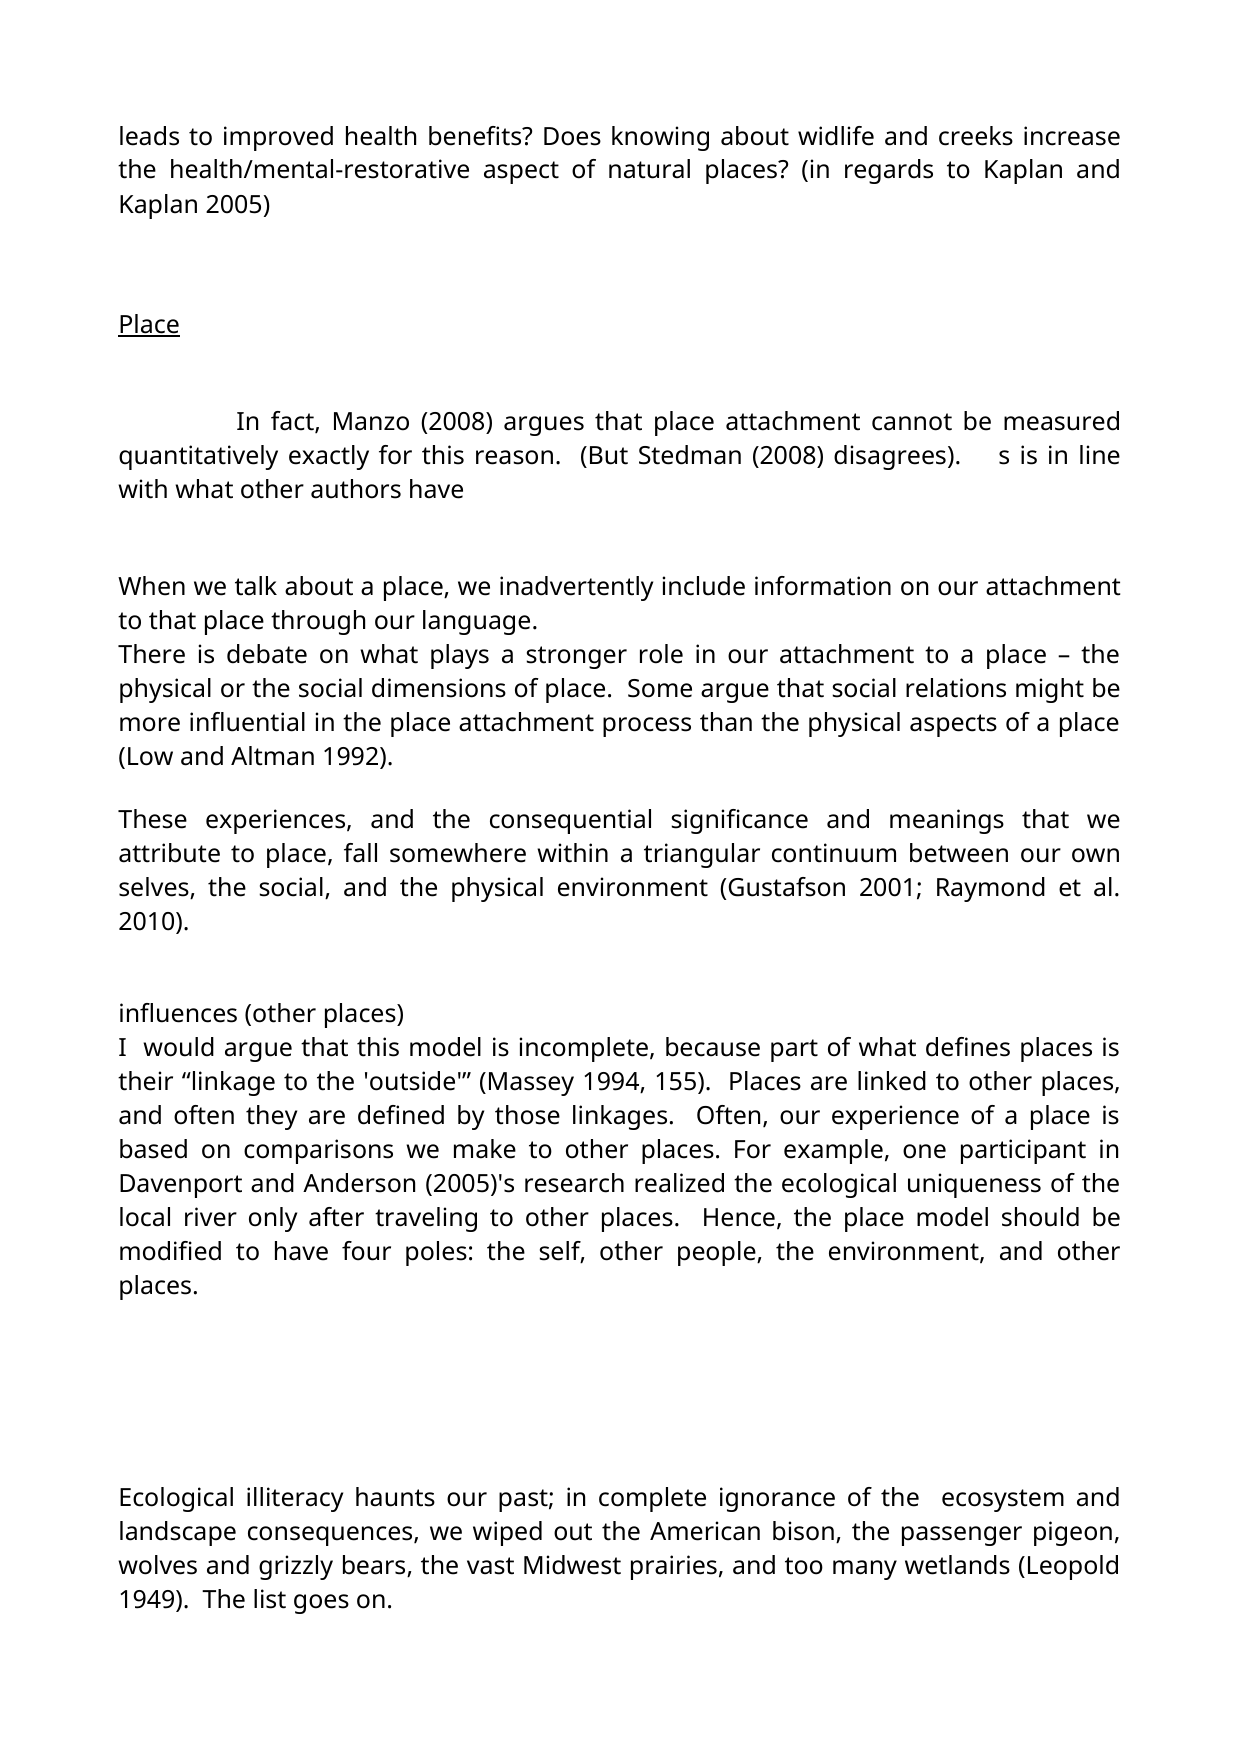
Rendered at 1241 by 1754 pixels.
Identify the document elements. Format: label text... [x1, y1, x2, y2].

text influences (other places) [118, 995, 1122, 1029]
text There is debate on what plays a stronger role in our attachment to a place – the physical or the social dimensions of place. Some argue that social relations might be more influential in the place attachment process than the physical aspects of a place (Low and Altman 1992). [118, 637, 1122, 773]
text These experiences, and the consequential significance and meanings that we attribute to place, fall somewhere within a triangular continuum between our own selves, the social, and the physical environment (Gustafson 2001; Raymond et al. 2010). [118, 802, 1122, 938]
text Ecological illiteracy haunts our past; in complete ignorance of the ecosystem and landscape consequences, we wiped out the American bison, the passenger pigeon, wolves and grizzly bears, the vast Midwest prairies, and too many wetlands (Leopold 1949). The list goes on. [118, 1480, 1122, 1616]
text Place [118, 307, 1122, 341]
text I would argue that this model is incomplete, because part of what defines places is their “linkage to the 'outside'” (Massey 1994, 155). Places are linked to other places, and often they are defined by those linkages. Often, our experience of a place is based on comparisons we make to other places. For example, one participant in Davenport and Anderson (2005)'s research realized the ecological uniqueness of the local river only after traveling to other places. Hence, the place model should be modified to have four poles: the self, other people, the environment, and other places. [118, 1029, 1122, 1302]
text When we talk about a place, we inadvertently include information on our attachment to that place through our language. [118, 568, 1122, 637]
text leads to improved health benefits? Does knowing about widlife and creeks increase the health/mental-restorative aspect of natural places? (in regards to Kaplan and Kaplan 2005) [118, 118, 1122, 220]
text In fact, Manzo (2008) argues that place attachment cannot be measured quantitatively exactly for this reason. (But Stedman (2008) disagrees). s is in line with what other authors have [118, 403, 1122, 506]
